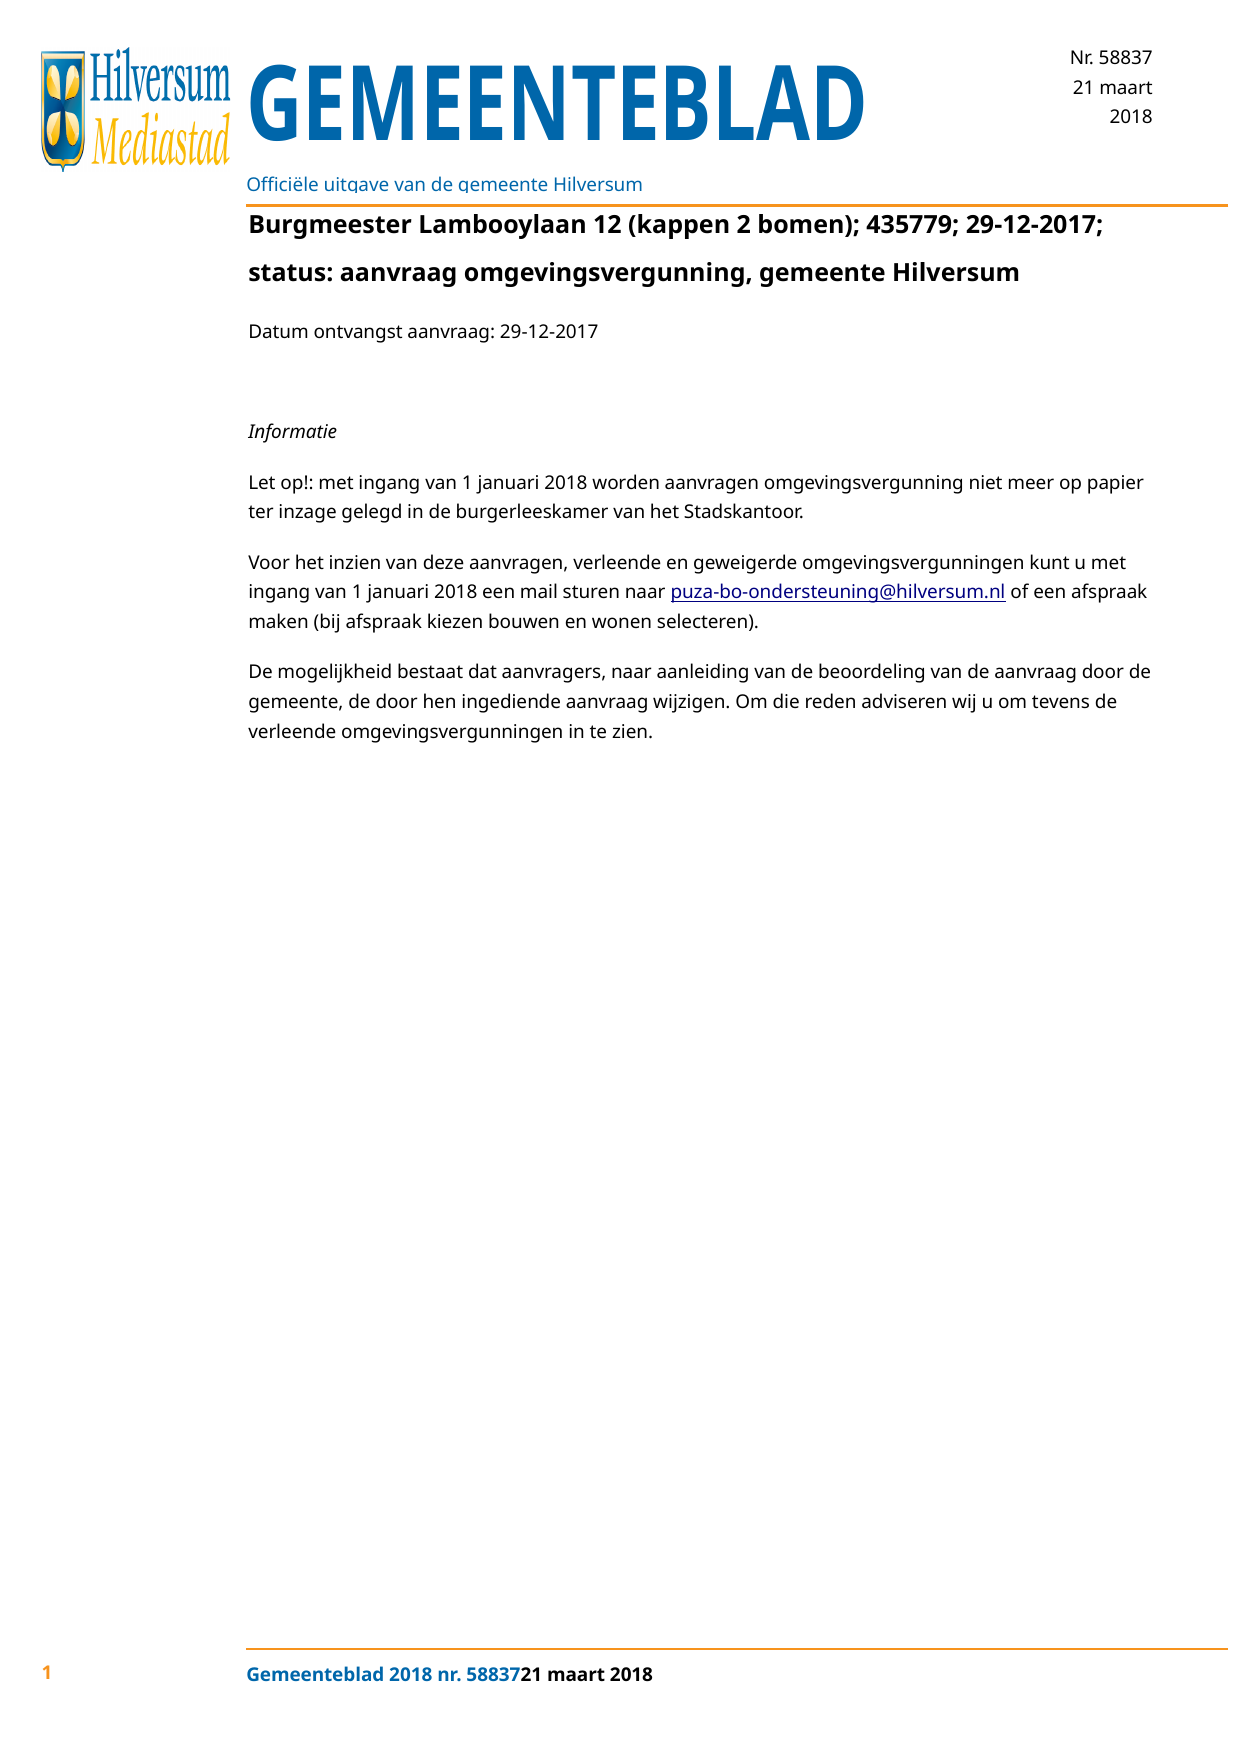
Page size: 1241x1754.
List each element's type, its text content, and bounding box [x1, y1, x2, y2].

text Voor het inzien van deze aanvragen, verleende en geweigerde omgevingsvergunningen kunt u met ingang van 1 januari 2018 een mail sturen naar puza-bo-ondersteuning@hilversum.nl of een afspraak maken (bij afspraak kiezen bouwen en wonen selecteren). [248, 549, 1152, 634]
text De mogelijkheid bestaat dat aanvragers, naar aanleiding van de beoordeling van de aanvraag door de gemeente, de door hen ingediende aanvraag wijzigen. Om die reden adviseren wij u om tevens de verleende omgevingsvergunningen in te zien. [248, 659, 1152, 744]
text Burgmeester Lambooylaan 12 (kappen 2 bomen); 435779; 29-12-2017; status: aanvraag omgevingsvergunning, gemeente Hilversum [248, 207, 1152, 288]
text Let op!: met ingang van 1 januari 2018 worden aanvragen omgevingsvergunning niet meer op papier ter inzage gelegd in de burgerleeskamer van het Stadskantoor. [248, 469, 1152, 524]
text Informatie [248, 419, 1152, 444]
picture [41, 47, 231, 172]
text Datum ontvangst aanvraag: 29-12-2017 [248, 318, 1152, 344]
